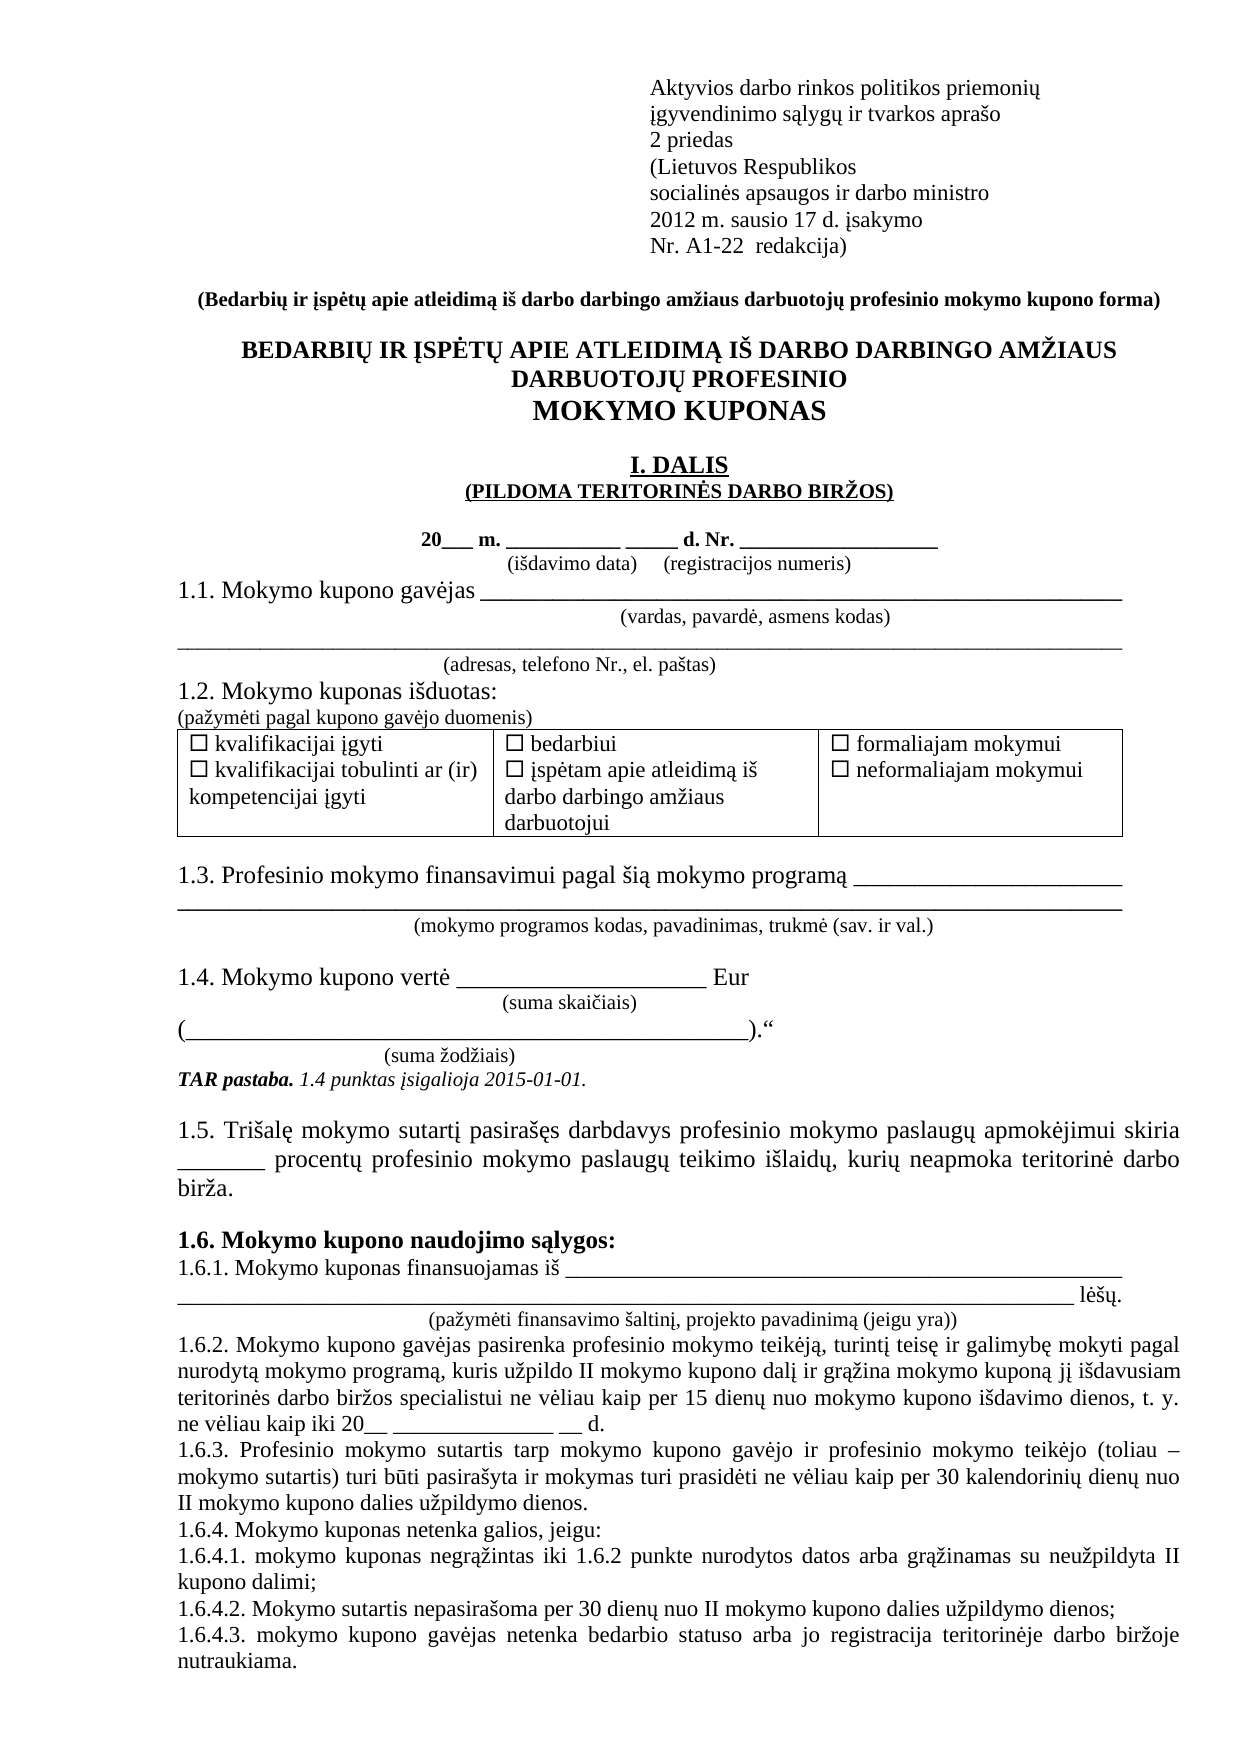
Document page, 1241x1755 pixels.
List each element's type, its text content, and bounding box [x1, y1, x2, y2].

text (PILDOMA TERITORINĖS DARBO BIRŽOS) [177, 479, 1181, 503]
text _ [177, 889, 1181, 913]
text 1.6.2. Mokymo kupono gavėjas pasirenka profesinio mokymo teikėją, turintį teisę ir galimybę mokyti pagal nurodytą mokymo programą, kuris užpildo II mokymo kupono dalį ir grąžina mokymo kuponą jį išdavusiam teritorinės darbo biržos specialistui ne vėliau kaip per 15 dienų nuo mokymo kupono išdavimo dienos, t. y. ne vėliau kaip iki 20__ ______________ __ d. [177, 1331, 1181, 1437]
text 1.6. Mokymo kupono naudojimo sąlygos: [177, 1226, 1181, 1254]
text 2 priedas [649, 127, 1181, 153]
text socialinės apsaugos ir darbo ministro [649, 179, 1181, 206]
text (vardas, pavardė, asmens kodas) [177, 604, 1181, 628]
text 20___ m. ___________ _____ d. Nr. ___________________ [177, 527, 1181, 551]
table_header [] formaliajam mokymui [] neformaliajam mokymui [819, 730, 1122, 836]
text (išdavimo data) (registracijos numeris) [177, 551, 1181, 575]
text 1.2. Mokymo kuponas išduotas: [177, 676, 1181, 705]
text 1.6.4.3. mokymo kupono gavėjas netenka bedarbio statuso arba jo registracija teritorinėje darbo biržoje nutraukiama. [177, 1621, 1181, 1674]
text (_____________________________________________).“ [177, 1014, 1181, 1043]
text (adresas, telefono Nr., el. paštas) [177, 652, 1181, 676]
text (mokymo programos kodas, pavadinimas, trukmė (sav. ir val.) [177, 913, 1181, 937]
text 1.6.4. Mokymo kuponas netenka galios, jeigu: [177, 1516, 1181, 1542]
text 1.6.4.1. mokymo kuponas negrąžintas iki 1.6.2 punkte nurodytos datos arba grąžinamas su neužpildyta II kupono dalimi; [177, 1542, 1181, 1595]
text _ lėšų. [177, 1281, 1181, 1307]
text 1.6.3. Profesinio mokymo sutartis tarp mokymo kupono gavėjo ir profesinio mokymo teikėjo (toliau – mokymo sutartis) turi būti pasirašyta ir mokymas turi prasidėti ne vėliau kaip per 30 kalendorinių dienų nuo II mokymo kupono dalies užpildymo dienos. [177, 1437, 1181, 1516]
text Aktyvios darbo rinkos politikos priemonių [649, 74, 1181, 100]
text 1.6.4.2. Mokymo sutartis nepasirašoma per 30 dienų nuo II mokymo kupono dalies užpildymo dienos; [177, 1595, 1181, 1621]
text TAR pastaba. 1.4 punktas įsigalioja 2015-01-01. [177, 1067, 1181, 1091]
table_header [] kvalifikacijai įgyti [] kvalifikacijai tobulinti ar (ir) kompetencijai įgyti [178, 730, 493, 836]
text 2012 m. sausio 17 d. įsakymo [650, 206, 1181, 232]
text 1.3. Profesinio mokymo finansavimui pagal šią mokymo programą [177, 861, 1181, 889]
text _ [177, 628, 1181, 652]
text 1.5. Trišalę mokymo sutartį pasirašęs darbdavys profesinio mokymo paslaugų apmokėjimui skiria _______ procentų profesinio mokymo paslaugų teikimo išlaidų, kurių neapmoka teritorinė darbo birža. [177, 1115, 1181, 1202]
text I. DALIS [177, 450, 1181, 479]
text (pažymėti finansavimo šaltinį, projekto pavadinimą (jeigu yra)) [177, 1307, 1181, 1331]
table_header [] bedarbiui [] įspėtam apie atleidimą iš darbo darbingo amžiaus darbuotojui [494, 730, 818, 836]
text 1.4. Mokymo kupono vertė ____________________ Eur [177, 962, 1181, 990]
text MOKYMO KUPONAS [177, 393, 1181, 426]
text 1.1. Mokymo kupono gavėjas [177, 575, 1181, 604]
text (Bedarbių ir įspėtų apie atleidimą iš darbo darbingo amžiaus darbuotojų profesinio mokymo kupono forma) [177, 287, 1181, 311]
text įgyvendinimo sąlygų ir tvarkos aprašo [649, 100, 1181, 127]
text (suma skaičiais) [177, 990, 1181, 1014]
text (suma žodžiais) [177, 1043, 1181, 1067]
text (Lietuvos Respublikos [649, 153, 1181, 179]
text (pažymėti pagal kupono gavėjo duomenis) [177, 705, 1181, 729]
text BEDARBIŲ IR ĮSPĖTŲ APIE ATLEIDIMĄ IŠ DARBO DARBINGO AMŽIAUS DARBUOTOJŲ PROFESINIO [177, 335, 1181, 393]
text 1.6.1. Mokymo kuponas finansuojamas iš [177, 1254, 1181, 1281]
text Nr. A1-22 redakcija) [650, 232, 1181, 258]
